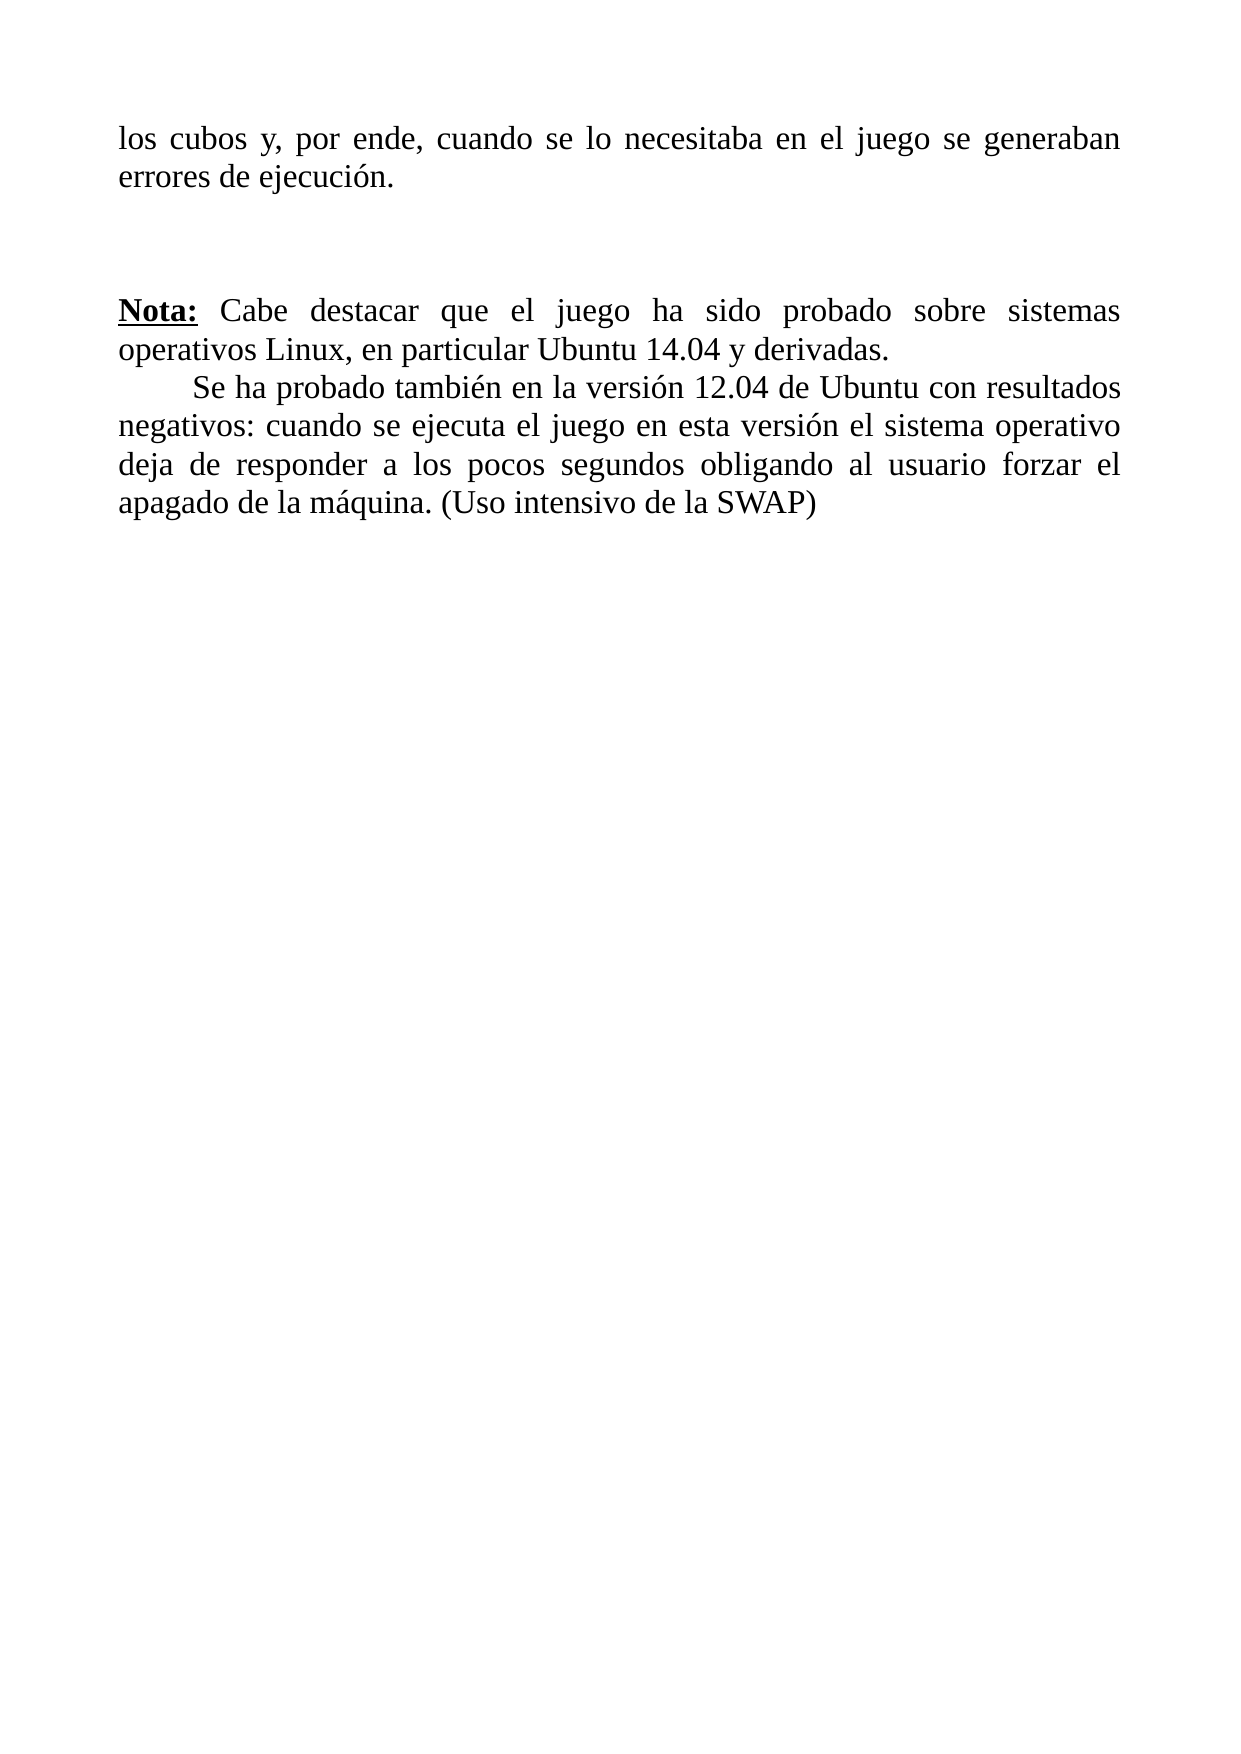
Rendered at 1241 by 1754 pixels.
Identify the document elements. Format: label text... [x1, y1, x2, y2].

text Se ha probado también en la versión 12.04 de Ubuntu con resultados negativos: cuando se ejecuta el juego en esta versión el sistema operativo deja de responder a los pocos segundos obligando al usuario forzar el apagado de la máquina. (Uso intensivo de la SWAP) [118, 367, 1122, 521]
text los cubos y, por ende, cuando se lo necesitaba en el juego se generaban errores de ejecución. [118, 118, 1122, 195]
text Nota: Cabe destacar que el juego ha sido probado sobre sistemas operativos Linux, en particular Ubuntu 14.04 y derivadas. [118, 291, 1122, 367]
